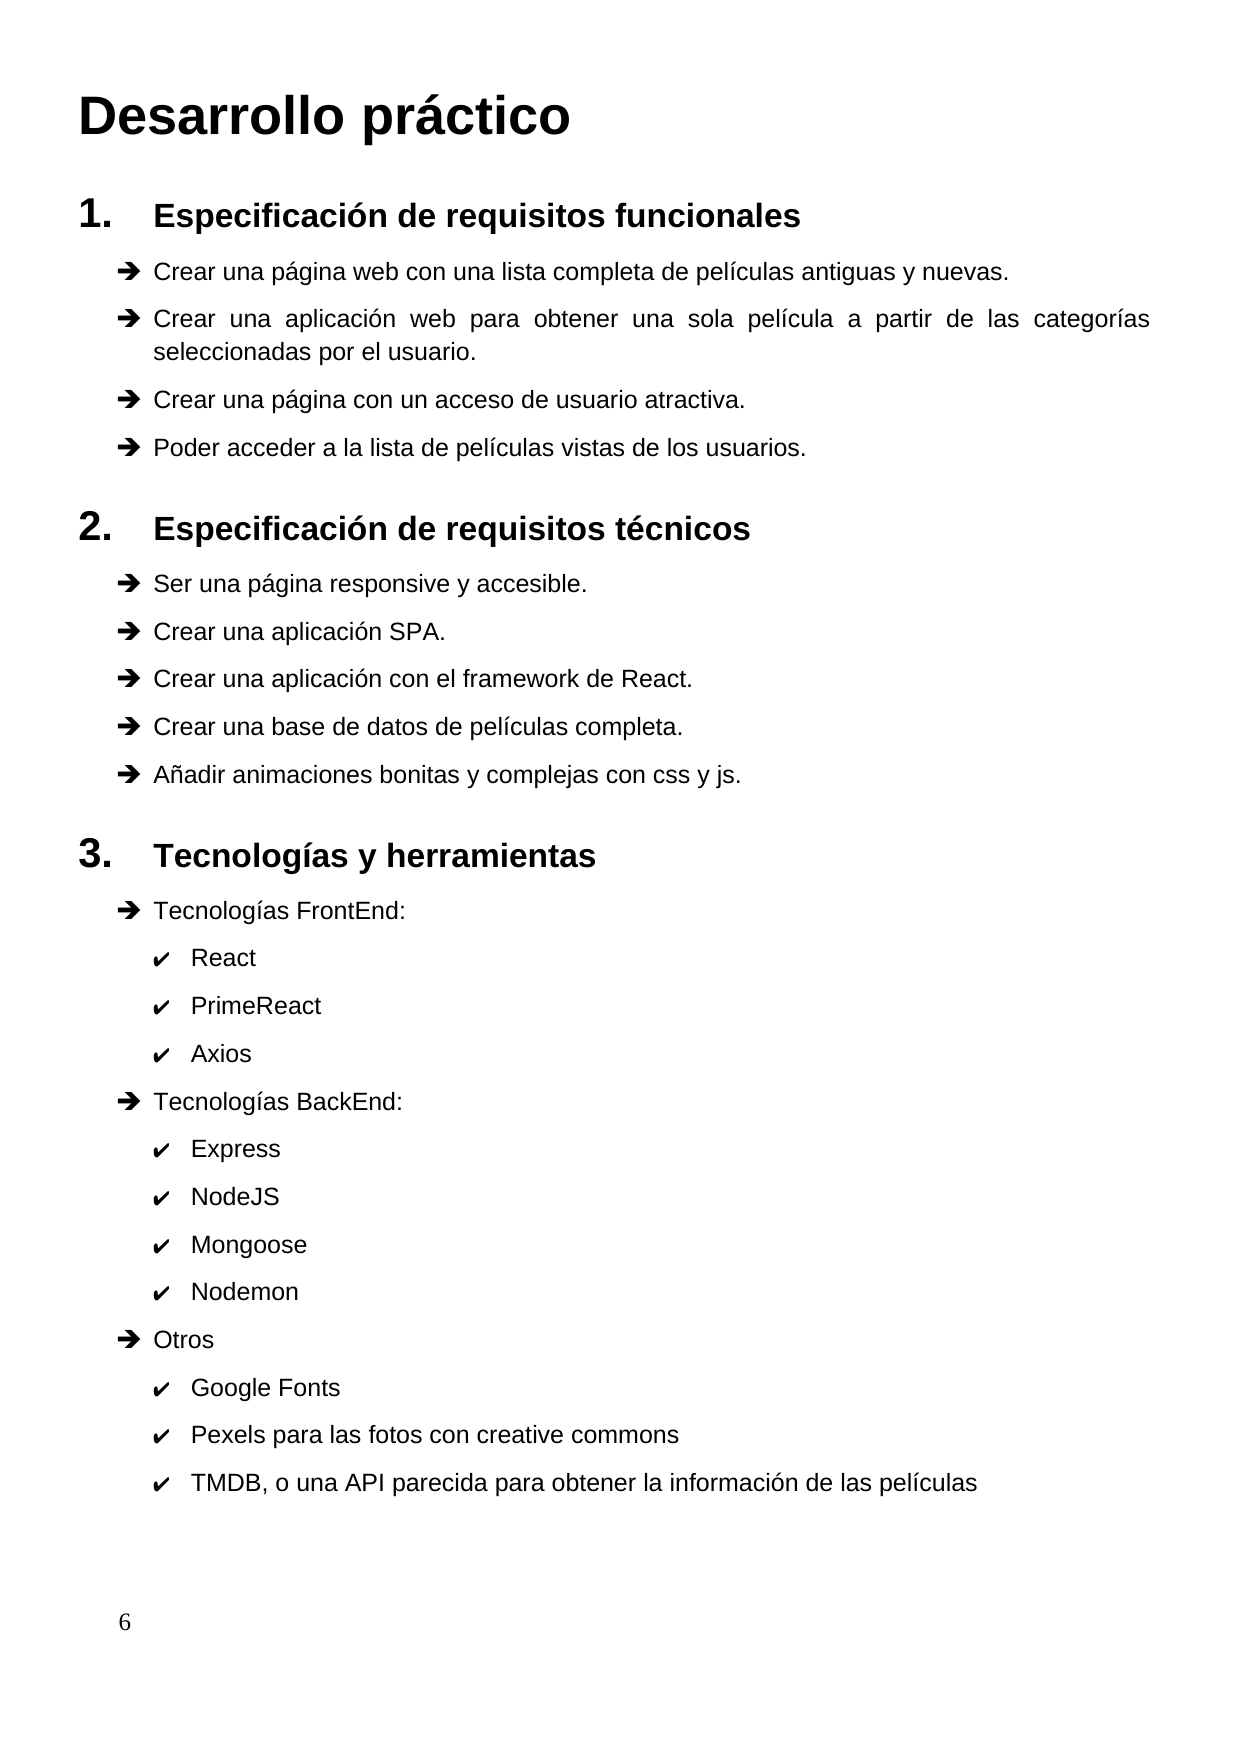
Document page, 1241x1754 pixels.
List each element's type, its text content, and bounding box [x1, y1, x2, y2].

list Google Fonts [153, 1373, 1152, 1402]
subtitle Especificación de requisitos técnicos [78, 501, 1152, 549]
list Crear una página web con una lista completa de películas antiguas y nuevas. [116, 256, 1152, 285]
list Tecnologías BackEnd: [116, 1087, 1152, 1115]
list Crear una aplicación SPA. [116, 616, 1152, 645]
subtitle Especificación de requisitos funcionales [78, 189, 1152, 237]
list Nodemon [153, 1277, 1152, 1306]
subtitle Desarrollo práctico [78, 84, 1152, 146]
list Axios [153, 1039, 1152, 1068]
list NodeJS [153, 1182, 1152, 1211]
list TMDB, o una API parecida para obtener la información de las películas [153, 1468, 1152, 1497]
list Crear una página con un acceso de usuario atractiva. [116, 385, 1152, 414]
list Añadir animaciones bonitas y complejas con css y js. [116, 759, 1152, 788]
list Crear una base de datos de películas completa. [116, 712, 1152, 741]
list PrimeReact [153, 991, 1152, 1020]
list Otros [116, 1325, 1152, 1354]
list Crear una aplicación con el framework de React. [116, 664, 1152, 693]
list Express [153, 1134, 1152, 1163]
subtitle Tecnologías y herramientas [78, 828, 1152, 876]
list Tecnologías FrontEnd: [116, 896, 1152, 924]
list Poder acceder a la lista de películas vistas de los usuarios. [116, 433, 1152, 461]
list Crear una aplicación web para obtener una sola película a partir de las categorías seleccionadas por el usuario. [116, 304, 1152, 366]
list Mongoose [153, 1230, 1152, 1258]
list React [153, 943, 1152, 972]
list Pexels para las fotos con creative commons [153, 1421, 1152, 1449]
list Ser una página responsive y accesible. [116, 569, 1152, 598]
